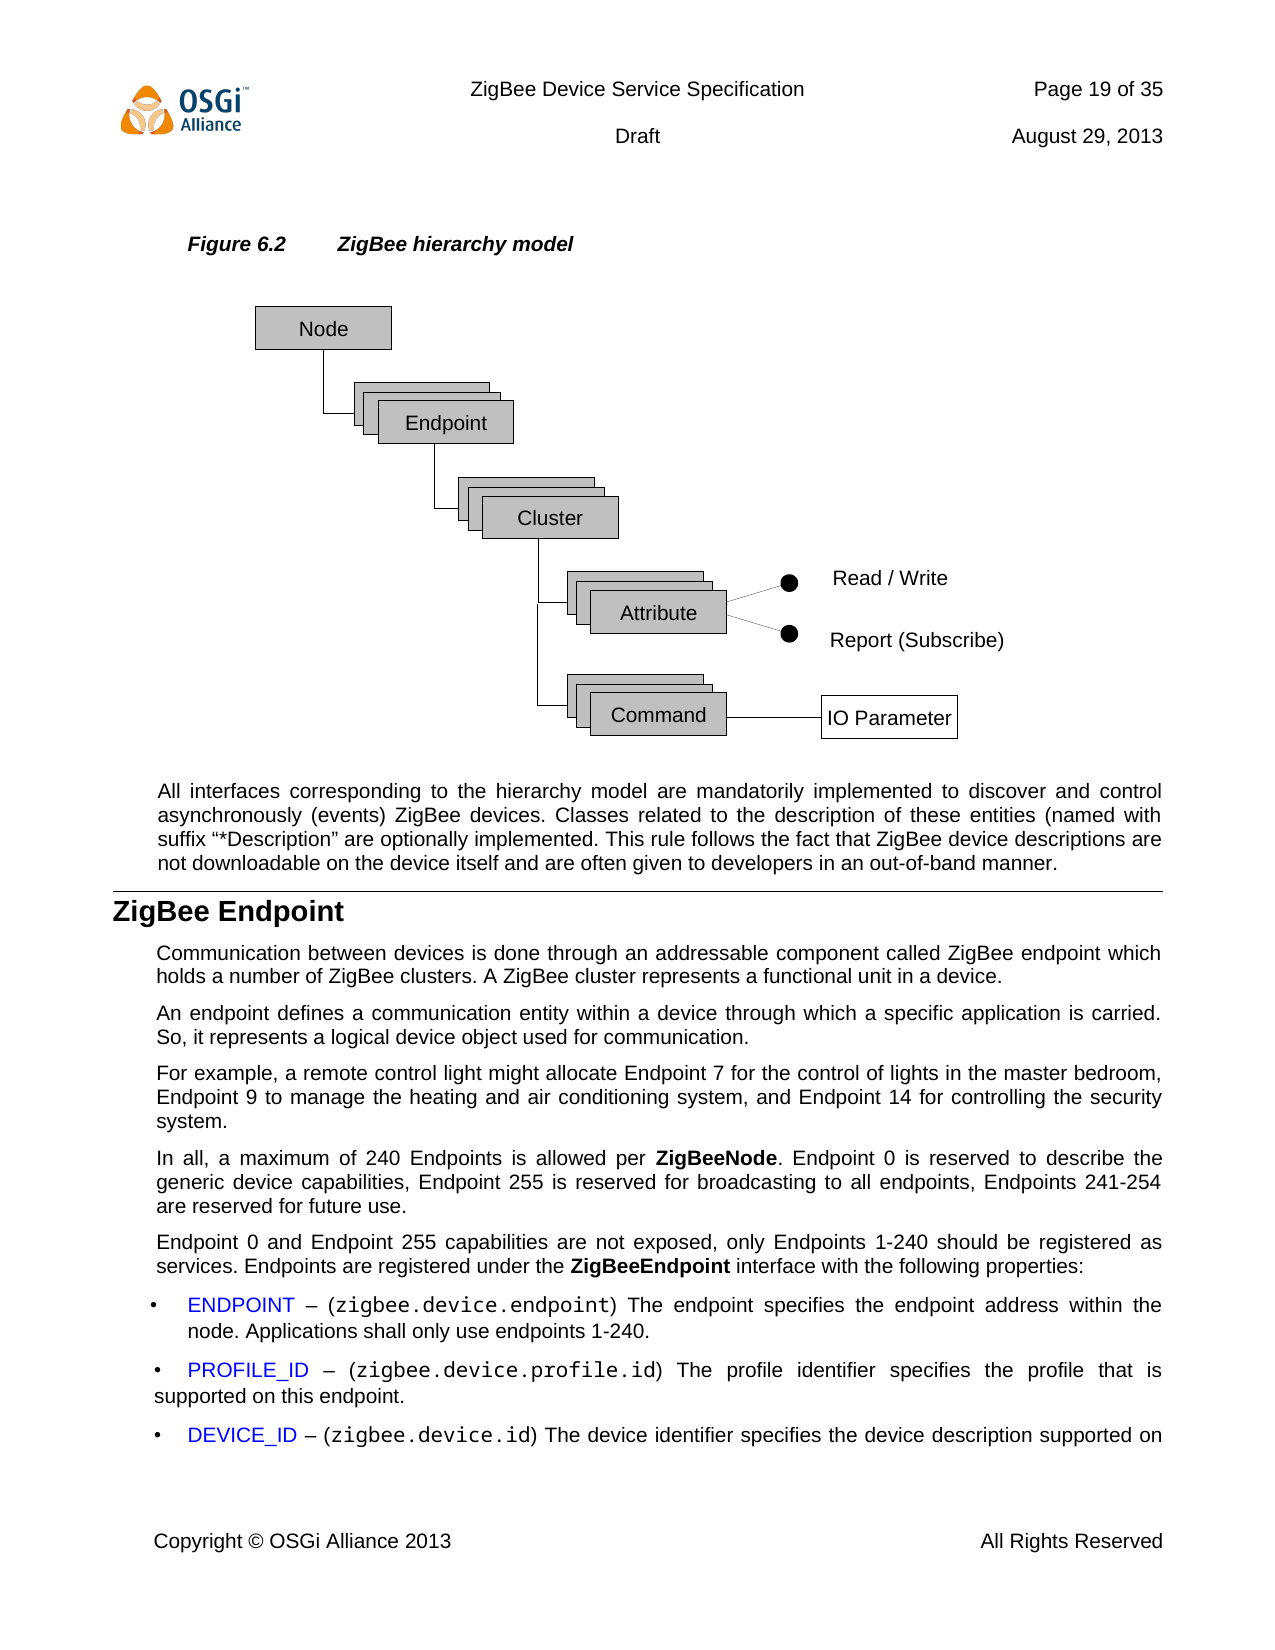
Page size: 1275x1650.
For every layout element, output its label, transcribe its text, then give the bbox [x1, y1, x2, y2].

list DEVICE_ID – (zigbee.device.id) The device identifier specifies the device description supported on [154, 1420, 1163, 1449]
text In all, a maximum of 240 Endpoints is allowed per ZigBeeNode. Endpoint 0 is reserved to describe the generic device capabilities, Endpoint 255 is reserved for broadcasting to all endpoints, Endpoints 241-254 are reserved for future use. [156, 1146, 1163, 1217]
list Figure 6.2 ZigBee hierarchy model [150, 232, 1163, 256]
text For example, a remote control light might allocate Endpoint 7 for the control of lights in the master bedroom, Endpoint 9 to manage the heating and air conditioning system, and Endpoint 14 for controlling the security system. [156, 1061, 1163, 1133]
list PROFILE_ID – (zigbee.device.profile.id) The profile identifier specifies the profile that is supported on this endpoint. [154, 1355, 1163, 1408]
list ENDPOINT – (zigbee.device.endpoint) The endpoint specifies the endpoint address within the node. Applications shall only use endpoints 1-240. [150, 1290, 1163, 1343]
subtitle ZigBee Endpoint [112, 892, 1163, 928]
text Endpoint 0 and Endpoint 255 capabilities are not exposed, only Endpoints 1-240 should be registered as services. Endpoints are registered under the ZigBeeEndpoint interface with the following properties: [156, 1230, 1163, 1278]
text All interfaces corresponding to the hierarchy model are mandatorily implemented to discover and control asynchronously (events) ZigBee devices. Classes related to the description of these entities (named with suffix “*Description” are optionally implemented. This rule follows the fact that ZigBee device descriptions are not downloadable on the device itself and are often given to developers in an out-of-band manner. [157, 779, 1163, 874]
picture [113, 78, 257, 142]
text Communication between devices is done through an addressable component called ZigBee endpoint which holds a number of ZigBee clusters. A ZigBee cluster represents a functional unit in a device. [156, 940, 1163, 988]
text An endpoint defines a communication entity within a device through which a specific application is carried. So, it represents a logical device object used for communication. [156, 1001, 1163, 1049]
